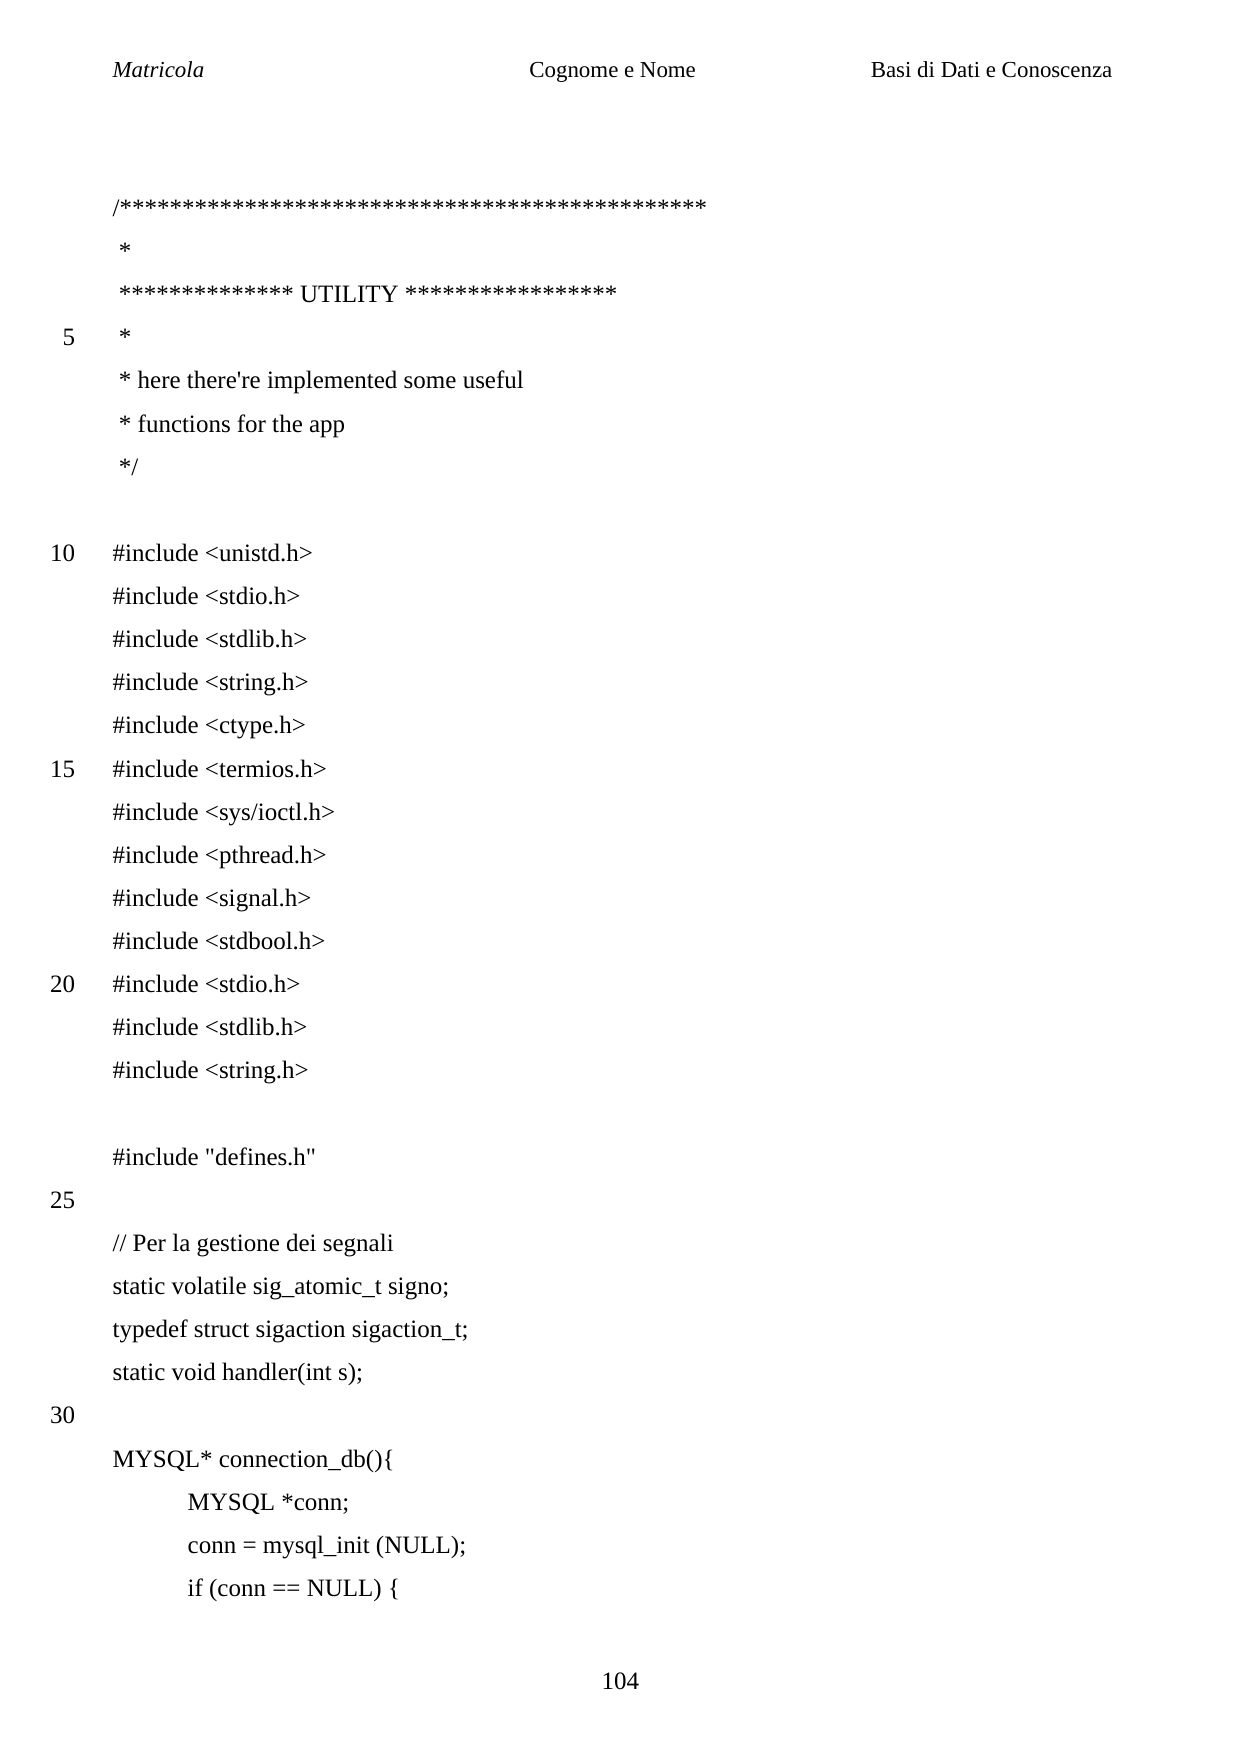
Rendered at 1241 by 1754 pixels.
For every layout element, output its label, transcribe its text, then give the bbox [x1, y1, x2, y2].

text #include <stdlib.h> [112, 1012, 1128, 1041]
text #include <signal.h> [112, 883, 1128, 912]
text // Per la gestione dei segnali [112, 1228, 1128, 1257]
text * [112, 322, 1128, 351]
text #include "defines.h" [112, 1142, 1128, 1171]
text MYSQL *conn; [112, 1487, 1128, 1516]
text * functions for the app [112, 409, 1128, 437]
text ************** UTILITY ***************** [112, 279, 1128, 308]
text if (conn == NULL) { [112, 1573, 1128, 1602]
text #include <stdbool.h> [112, 926, 1128, 955]
text #include <string.h> [112, 667, 1128, 696]
text MYSQL* connection_db(){ [112, 1444, 1128, 1472]
text #include <ctype.h> [112, 711, 1128, 739]
text #include <termios.h> [112, 754, 1128, 782]
text #include <string.h> [112, 1056, 1128, 1084]
text conn = mysql_init (NULL); [112, 1530, 1128, 1559]
text static volatile sig_atomic_t signo; [112, 1271, 1128, 1300]
text typedef struct sigaction sigaction_t; [112, 1314, 1128, 1343]
text */ [112, 452, 1128, 481]
text #include <pthread.h> [112, 840, 1128, 869]
text * here there're implemented some useful [112, 366, 1128, 394]
text #include <unistd.h> [112, 538, 1128, 567]
text #include <sys/ioctl.h> [112, 797, 1128, 826]
text /*********************************************** [112, 193, 1128, 222]
text #include <stdio.h> [112, 581, 1128, 610]
text * [112, 236, 1128, 265]
text #include <stdlib.h> [112, 624, 1128, 653]
text static void handler(int s); [112, 1357, 1128, 1386]
text #include <stdio.h> [112, 969, 1128, 998]
